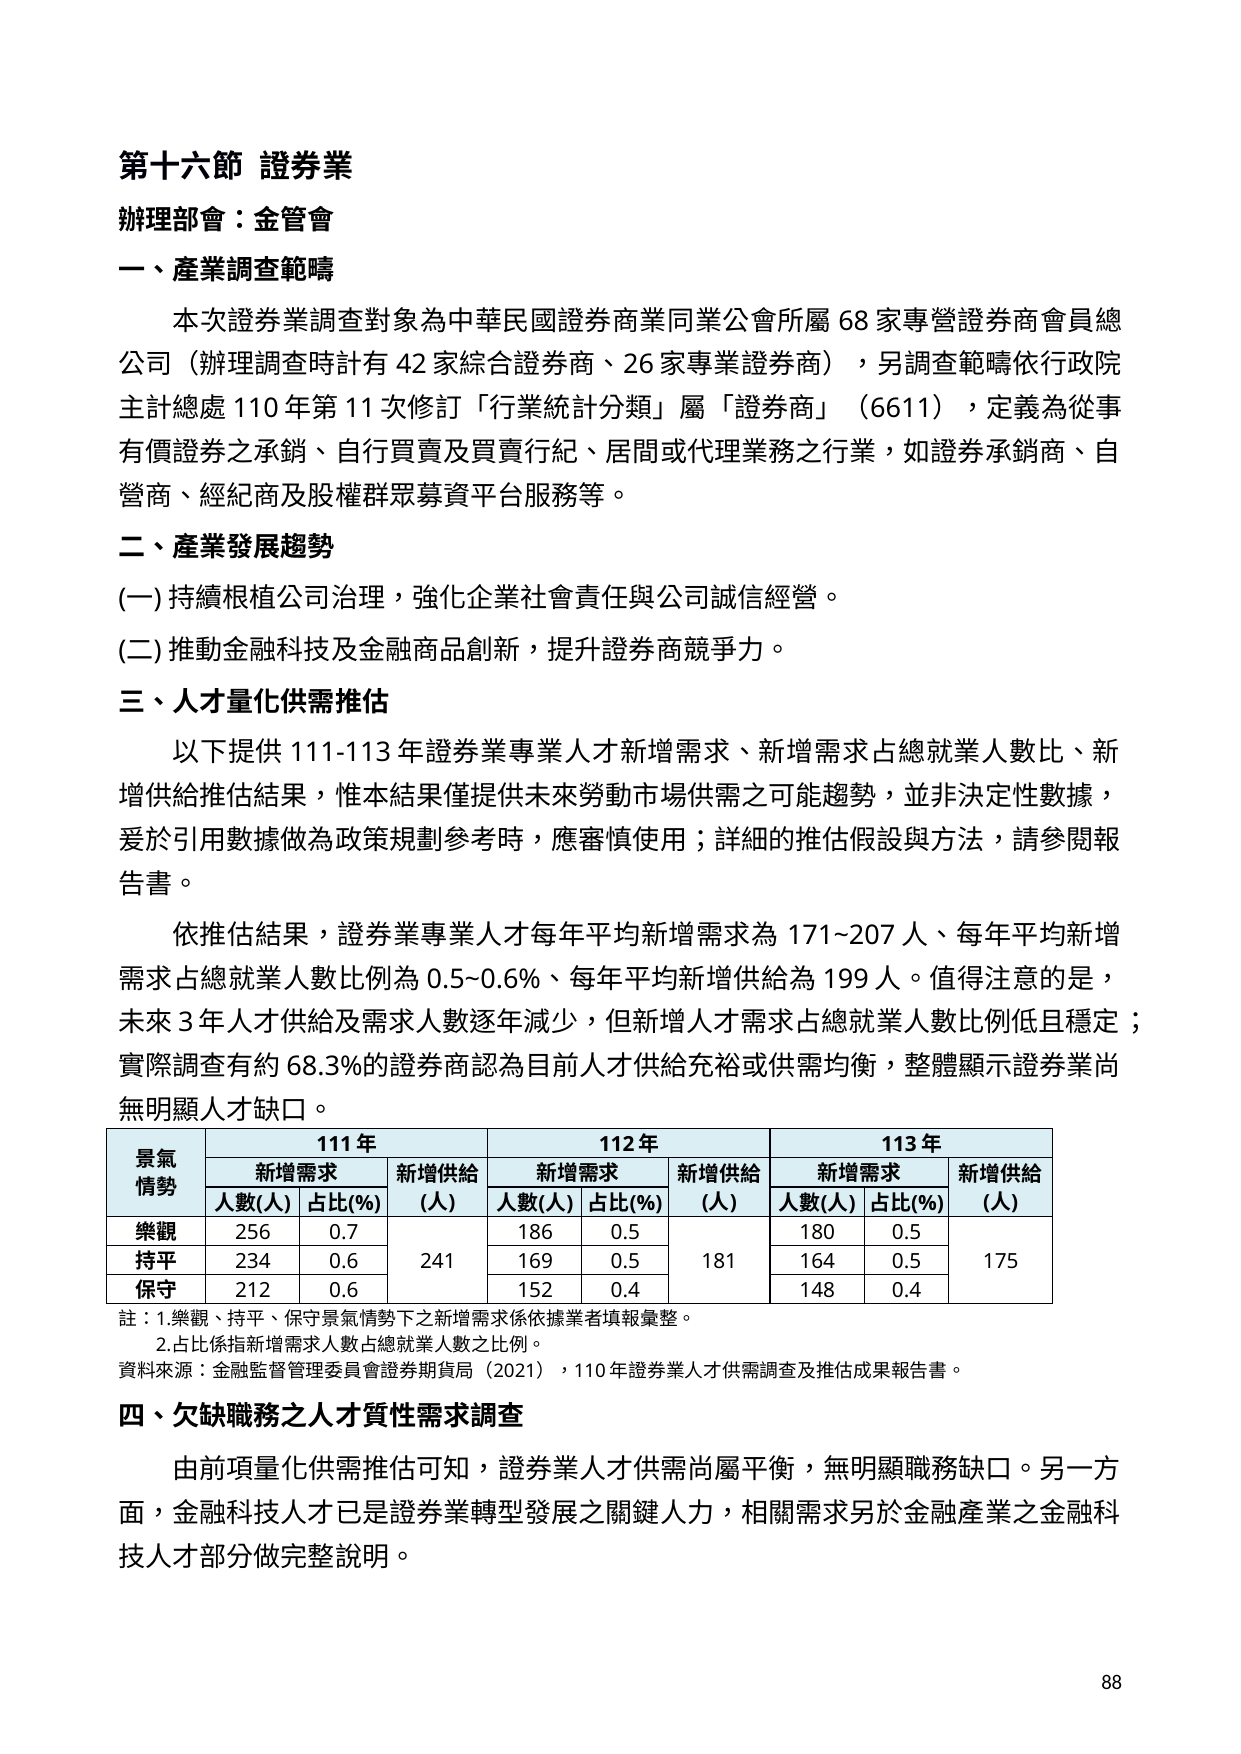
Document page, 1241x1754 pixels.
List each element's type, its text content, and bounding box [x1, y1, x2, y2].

list 註：1.樂觀、持平、保守景氣情勢下之新增需求係依據業者填報彙整。 [118, 1304, 1122, 1330]
table_cell 新增需求 [206, 1158, 387, 1186]
table_header 112年 [488, 1129, 769, 1157]
table_cell 占比(%) [300, 1188, 387, 1216]
list 資料來源：金融監督管理委員會證券期貨局（2021），110年證券業人才供需調查及推估成果報告書。 [118, 1356, 1122, 1382]
table_cell 占比(%) [865, 1188, 948, 1216]
table_cell 新增供給(人) [388, 1158, 487, 1216]
table_cell 0.5 [865, 1246, 948, 1274]
table_cell 新增需求 [771, 1158, 948, 1186]
text 三、人才量化供需推估 [118, 680, 1122, 719]
table_cell 占比(%) [582, 1188, 668, 1216]
list 2.占比係指新增需求人數占總就業人數之比例。 [156, 1330, 1122, 1356]
table_cell 180 [771, 1217, 864, 1245]
table_cell 234 [206, 1246, 299, 1274]
table_cell 新增需求 [488, 1158, 668, 1186]
table_cell 164 [771, 1246, 864, 1274]
table_header 113年 [771, 1129, 1052, 1157]
table_cell 新增供給(人) [949, 1158, 1052, 1216]
table_cell 241 [388, 1217, 487, 1303]
table_cell 0.6 [300, 1275, 387, 1303]
table_cell 保守 [107, 1275, 205, 1303]
subtitle 證券業 [118, 141, 1122, 186]
table_cell 人數(人) [488, 1188, 581, 1216]
text 以下提供111-113年證券業專業人才新增需求、新增需求占總就業人數比、新增供給推估結果，惟本結果僅提供未來勞動市場供需之可能趨勢，並非決定性數據，爰於引用數據做為政策規劃參考時，應審慎使用；詳細的推估假設與方法，請參閱報告書。 [118, 727, 1122, 902]
table_cell 169 [488, 1246, 581, 1274]
table_cell 0.5 [865, 1217, 948, 1245]
table_cell 152 [488, 1275, 581, 1303]
text 辦理部會：金管會 [118, 198, 1122, 237]
table_cell 0.5 [582, 1217, 668, 1245]
table_cell 新增供給(人) [669, 1158, 769, 1216]
table_cell 0.7 [300, 1217, 387, 1245]
list 推動金融科技及金融商品創新，提升證券商競爭力。 [118, 624, 1122, 669]
text 四、欠缺職務之人才質性需求調查 [118, 1393, 1122, 1433]
table_cell 持平 [107, 1246, 205, 1274]
table_cell 0.5 [582, 1246, 668, 1274]
table_header 景氣 情勢 [107, 1129, 205, 1216]
table_cell 0.4 [865, 1275, 948, 1303]
table_header 111年 [206, 1129, 487, 1157]
table_cell 0.4 [582, 1275, 668, 1303]
table_cell 148 [771, 1275, 864, 1303]
table_cell 181 [669, 1217, 769, 1303]
text 一、產業調查範疇 [118, 248, 1122, 287]
text 本次證券業調查對象為中華民國證券商業同業公會所屬68家專營證券商會員總公司（辦理調查時計有42家綜合證券商、26家專業證券商），另調查範疇依行政院主計總處110年第11次修訂「行業統計分類」屬「證券商」（6611），定義為從事有價證券之承銷、自行買賣及買賣行紀、居間或代理業務之行業，如證券承銷商、自營商、經紀商及股權群眾募資平台服務等。 [118, 295, 1122, 514]
text 二、產業發展趨勢 [118, 525, 1122, 564]
table_cell 樂觀 [107, 1217, 205, 1245]
table_cell 186 [488, 1217, 581, 1245]
text 依推估結果，證券業專業人才每年平均新增需求為171~207人、每年平均新增需求占總就業人數比例為0.5~0.6%、每年平均新增供給為199人。值得注意的是，未來3年人才供給及需求人數逐年減少，但新增人才需求占總就業人數比例低且穩定；實際調查有約68.3%的證券商認為目前人才供給充裕或供需均衡，整體顯示證券業尚無明顯人才缺口。 [118, 909, 1122, 1128]
table_cell 人數(人) [771, 1188, 864, 1216]
table_cell 256 [206, 1217, 299, 1245]
table_cell 175 [949, 1217, 1052, 1303]
text 由前項量化供需推估可知，證券業人才供需尚屬平衡，無明顯職務缺口。另一方面，金融科技人才已是證券業轉型發展之關鍵人力，相關需求另於金融產業之金融科技人才部分做完整說明。 [118, 1444, 1122, 1575]
table_cell 人數(人) [206, 1188, 299, 1216]
table_cell 0.6 [300, 1246, 387, 1274]
table_cell 212 [206, 1275, 299, 1303]
list 持續根植公司治理，強化企業社會責任與公司誠信經營。 [118, 572, 1122, 616]
